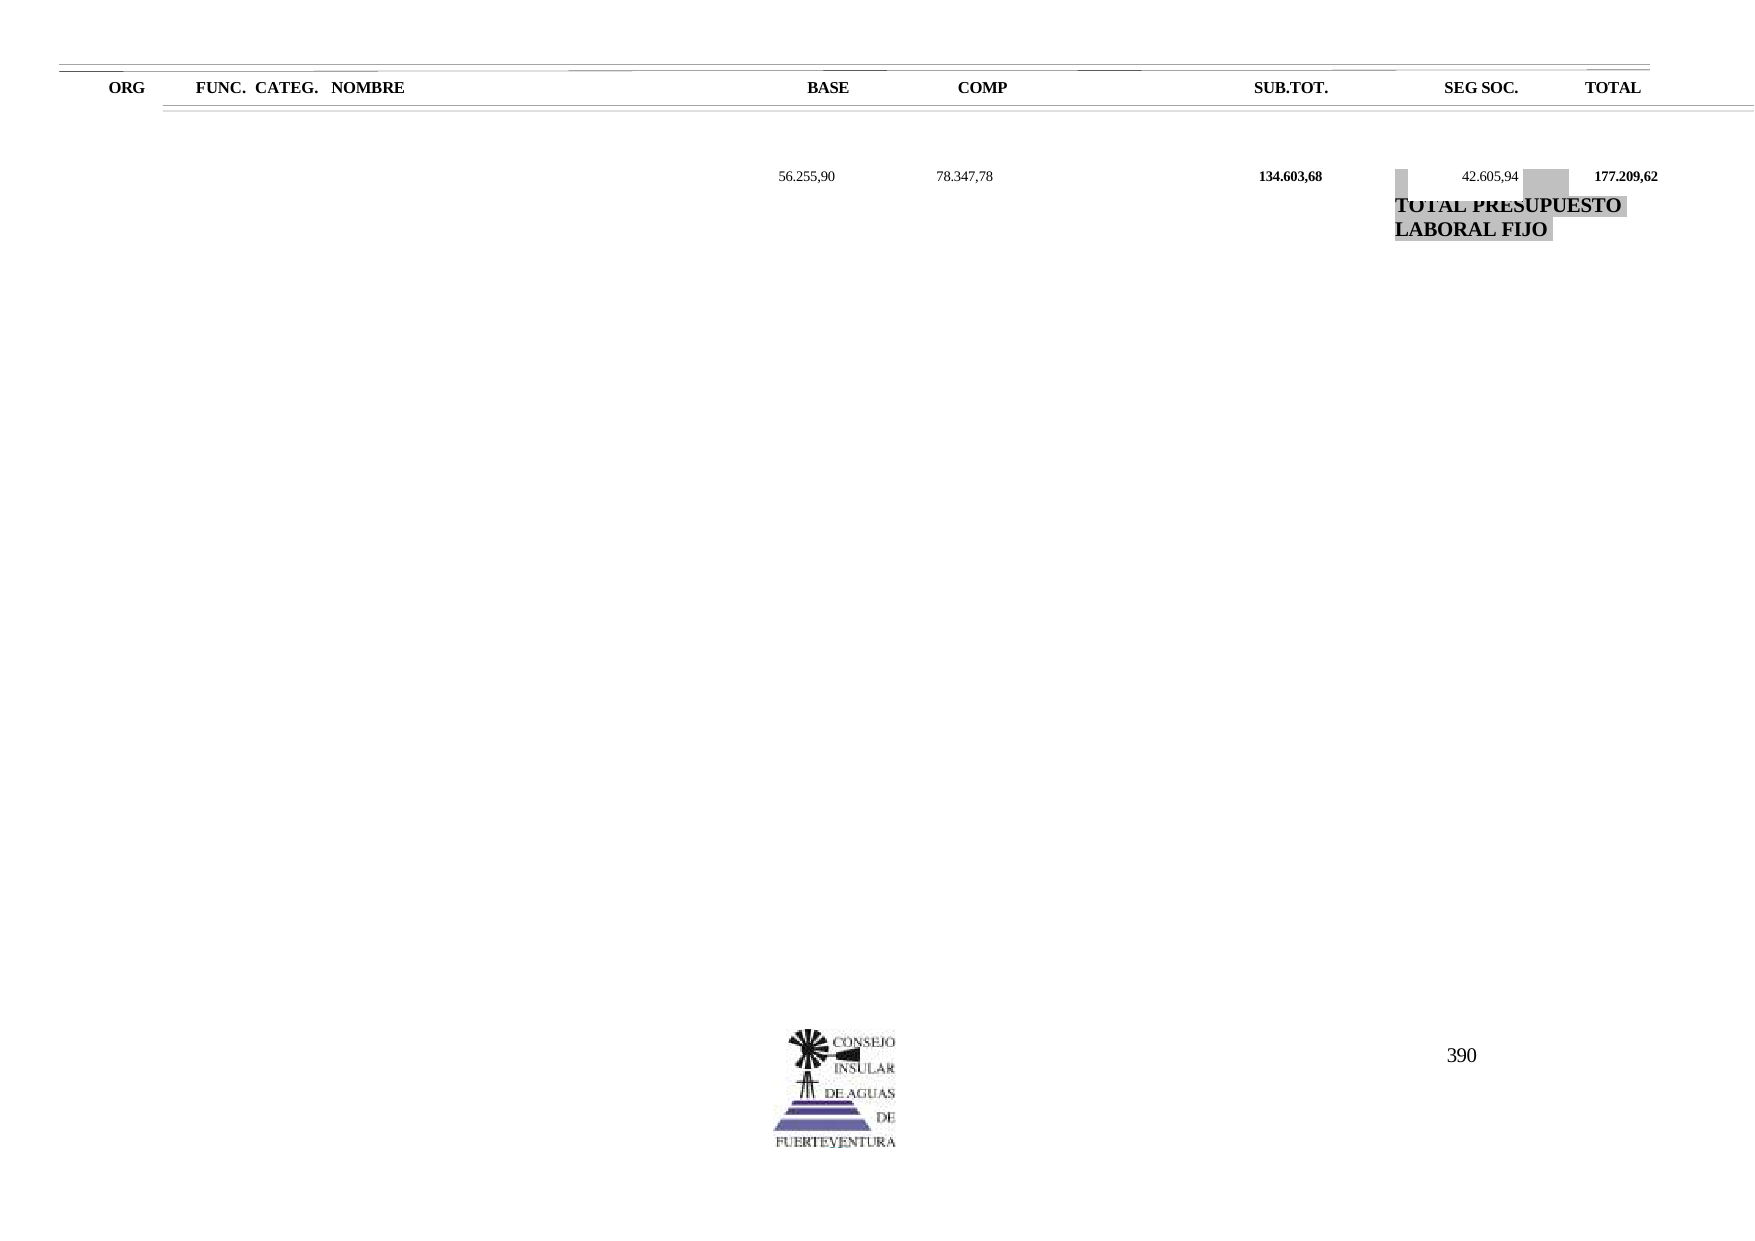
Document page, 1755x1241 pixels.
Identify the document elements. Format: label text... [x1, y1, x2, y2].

text [726, 166, 839, 201]
text 78.347,78 [936, 168, 997, 184]
text 134.603,68 [1258, 168, 1327, 185]
text [884, 166, 997, 201]
text ORG FUNC. CATEG. NOMBRE BASE [108, 78, 855, 97]
text [1196, 166, 1327, 196]
text 42.605,94 [1462, 168, 1523, 184]
text SUB.TOT. [1254, 77, 1334, 97]
text 56.255,90 [778, 168, 839, 184]
text COMP [958, 78, 1013, 97]
text 177.209,62 [1594, 168, 1662, 185]
text TOTAL PRESUPUESTO LABORAL FIJO [1395, 166, 1666, 241]
text SEG SOC. TOTAL [1444, 78, 1666, 97]
